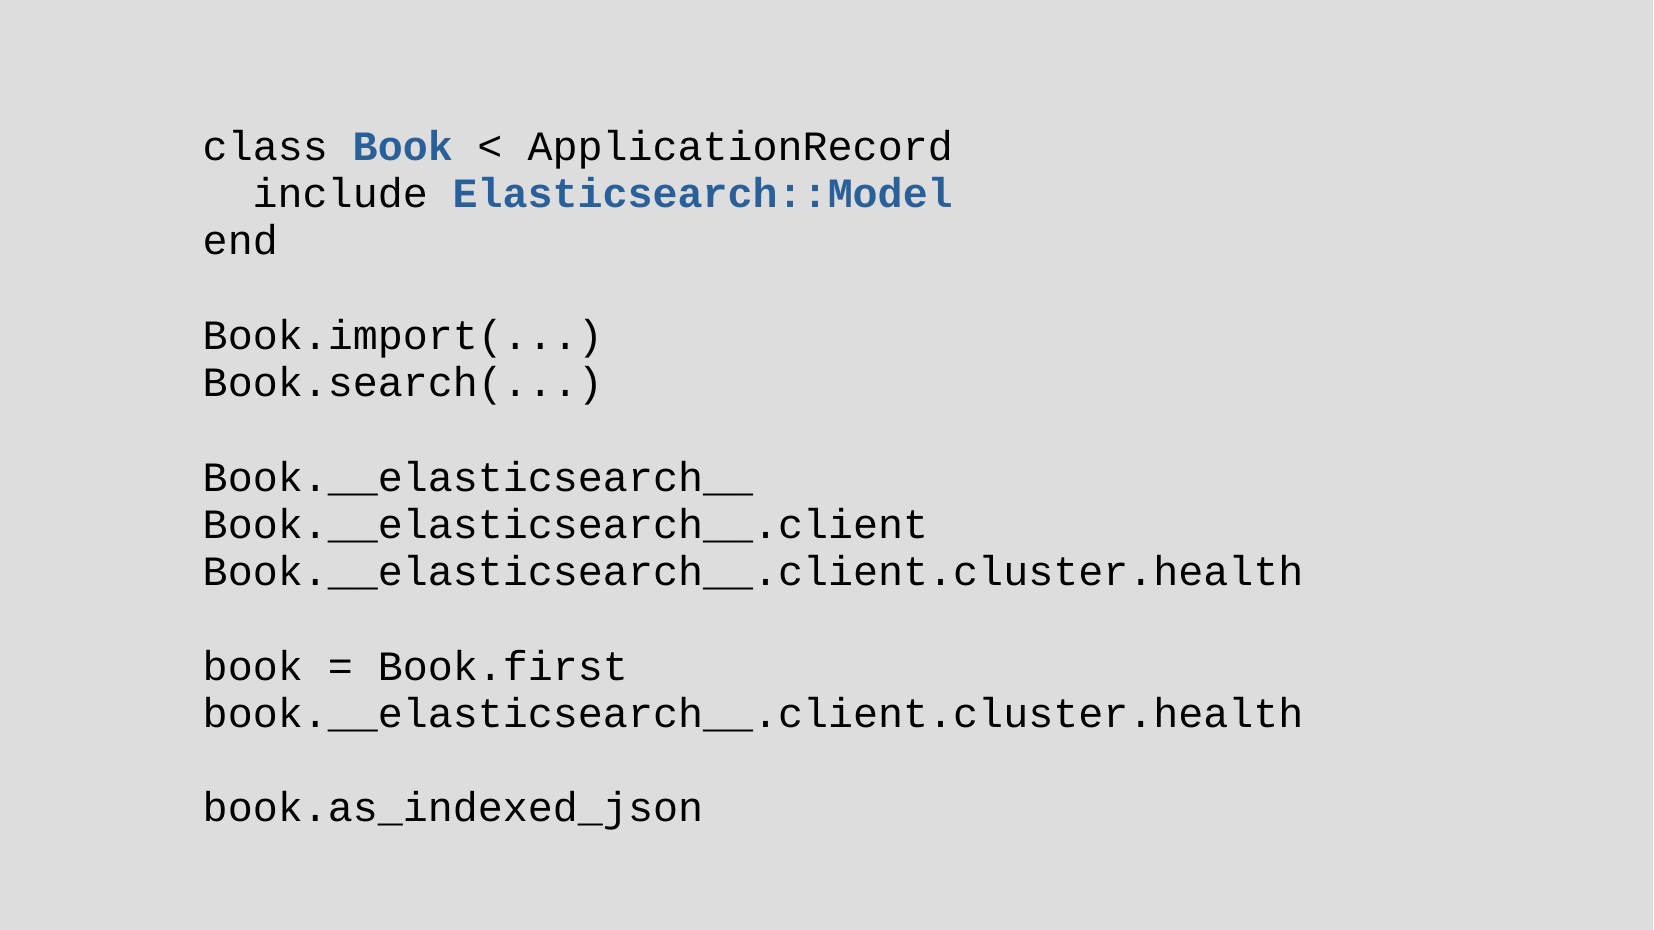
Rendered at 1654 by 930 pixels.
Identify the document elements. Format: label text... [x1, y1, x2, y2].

subtitle class Book < ApplicationRecord include Elasticsearch::Model end Book.import(...) Book.search(...) Book.__elasticsearch__ Book.__elasticsearch__.client Book.__elasticsearch__.client.cluster.health book = Book.first book.__elasticsearch__.client.cluster.health book.as_indexed_json [202, 119, 1396, 840]
